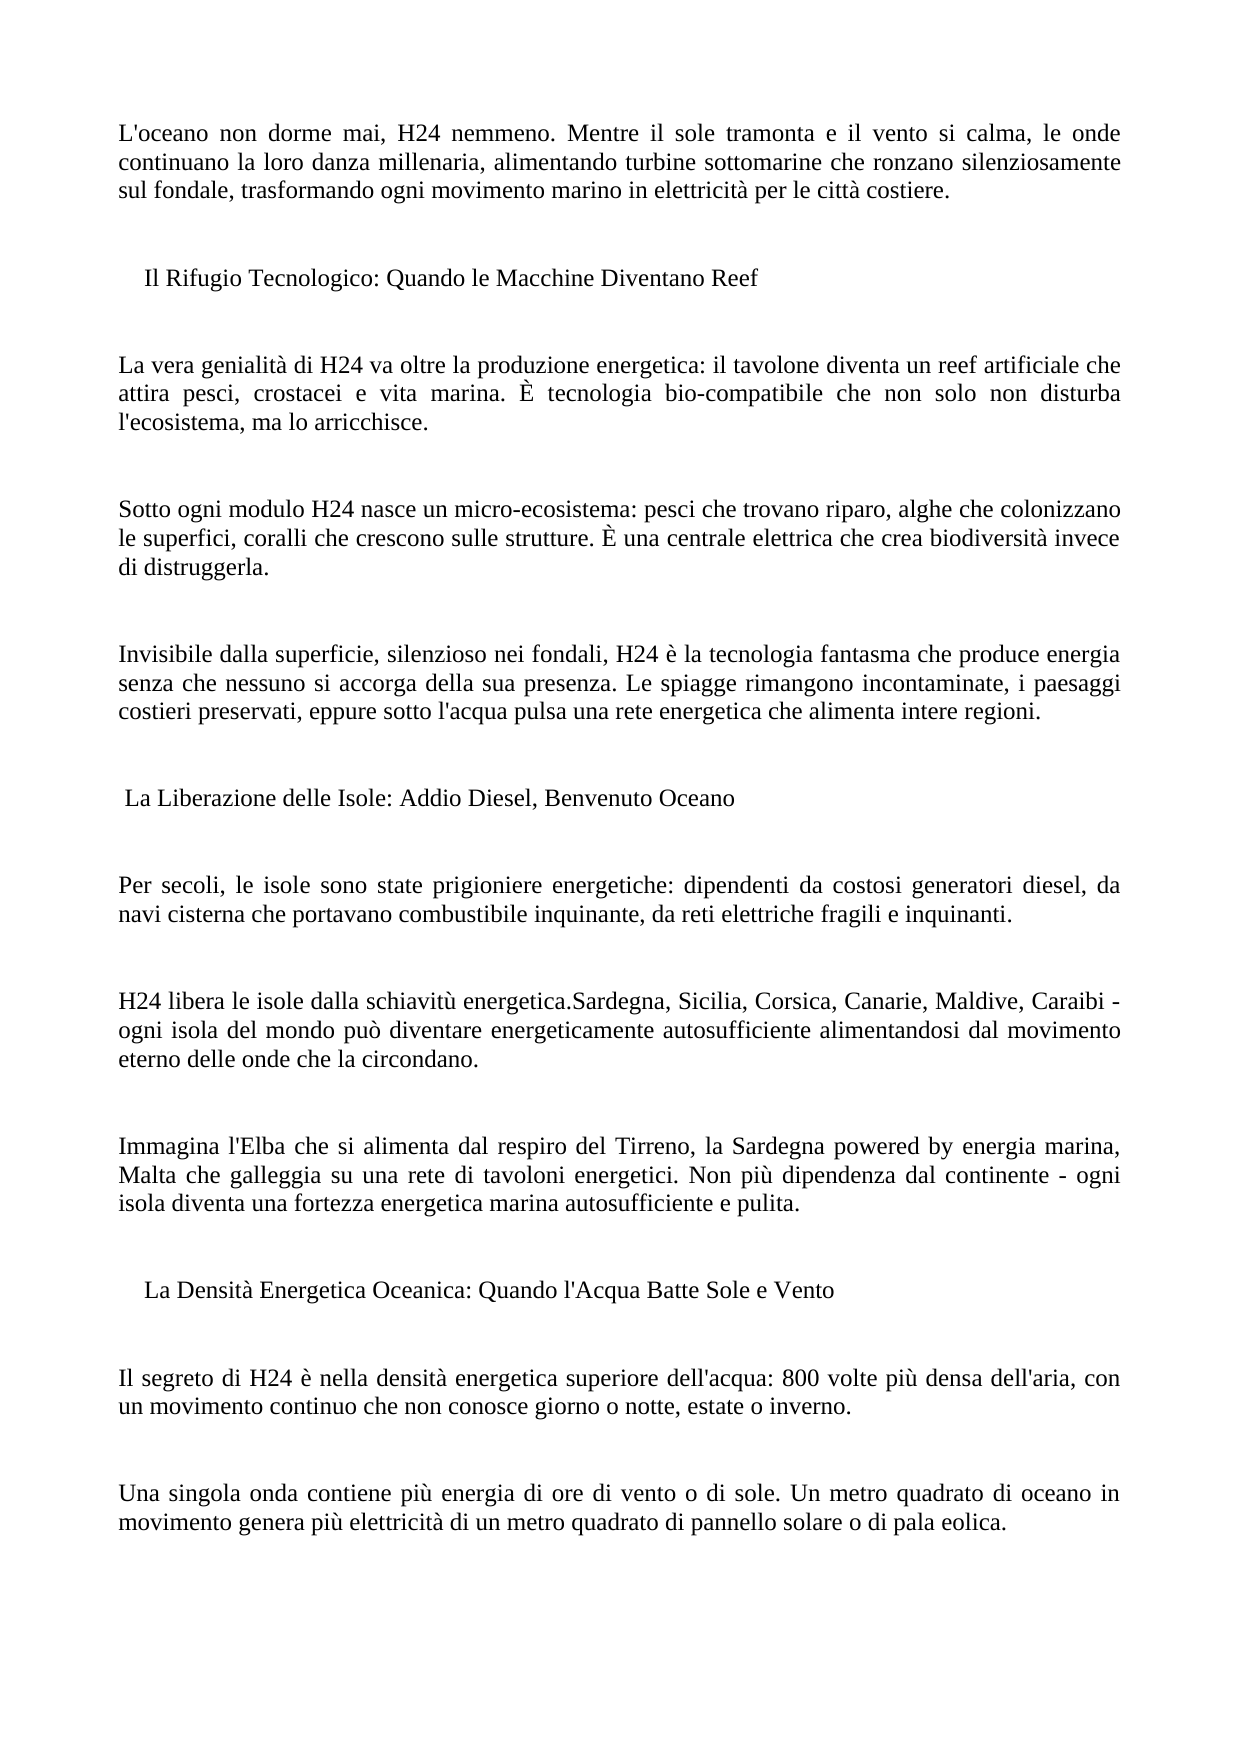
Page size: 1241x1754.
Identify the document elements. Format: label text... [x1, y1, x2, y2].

text L'oceano non dorme mai, H24 nemmeno. Mentre il sole tramonta e il vento si calma, le onde continuano la loro danza millenaria, alimentando turbine sottomarine che ronzano silenziosamente sul fondale, trasformando ogni movimento marino in elettricità per le città costiere. [118, 118, 1122, 204]
subtitle 🌊 La Densità Energetica Oceanica: Quando l'Acqua Batte Sole e Vento [118, 1276, 1122, 1304]
text Il segreto di H24 è nella densità energetica superiore dell'acqua: 800 volte più densa dell'aria, con un movimento continuo che non conosce giorno o notte, estate o inverno. [118, 1363, 1122, 1420]
text Immagina l'Elba che si alimenta dal respiro del Tirreno, la Sardegna powered by energia marina, Malta che galleggia su una rete di tavoloni energetici. Non più dipendenza dal continente - ogni isola diventa una fortezza energetica marina autosufficiente e pulita. [118, 1131, 1122, 1217]
text H24 libera le isole dalla schiavitù energetica.Sardegna, Sicilia, Corsica, Canarie, Maldive, Caraibi - ogni isola del mondo può diventare energeticamente autosufficiente alimentandosi dal movimento eterno delle onde che la circondano. [118, 986, 1122, 1073]
subtitle 🏝️ La Liberazione delle Isole: Addio Diesel, Benvenuto Oceano [118, 783, 1122, 812]
subtitle 🐠 Il Rifugio Tecnologico: Quando le Macchine Diventano Reef [118, 263, 1122, 291]
text Invisibile dalla superficie, silenzioso nei fondali, H24 è la tecnologia fantasma che produce energia senza che nessuno si accorga della sua presenza. Le spiagge rimangono incontaminate, i paesaggi costieri preservati, eppure sotto l'acqua pulsa una rete energetica che alimenta intere regioni. [118, 639, 1122, 725]
text Per secoli, le isole sono state prigioniere energetiche: dipendenti da costosi generatori diesel, da navi cisterna che portavano combustibile inquinante, da reti elettriche fragili e inquinanti. [118, 871, 1122, 928]
text Una singola onda contiene più energia di ore di vento o di sole. Un metro quadrato di oceano in movimento genera più elettricità di un metro quadrato di pannello solare o di pala eolica. [118, 1478, 1122, 1536]
text Sotto ogni modulo H24 nasce un micro-ecosistema: pesci che trovano riparo, alghe che colonizzano le superfici, coralli che crescono sulle strutture. È una centrale elettrica che crea biodiversità invece di distruggerla. [118, 494, 1122, 581]
text La vera genialità di H24 va oltre la produzione energetica: il tavolone diventa un reef artificiale che attira pesci, crostacei e vita marina. È tecnologia bio-compatibile che non solo non disturba l'ecosistema, ma lo arricchisce. [118, 350, 1122, 436]
